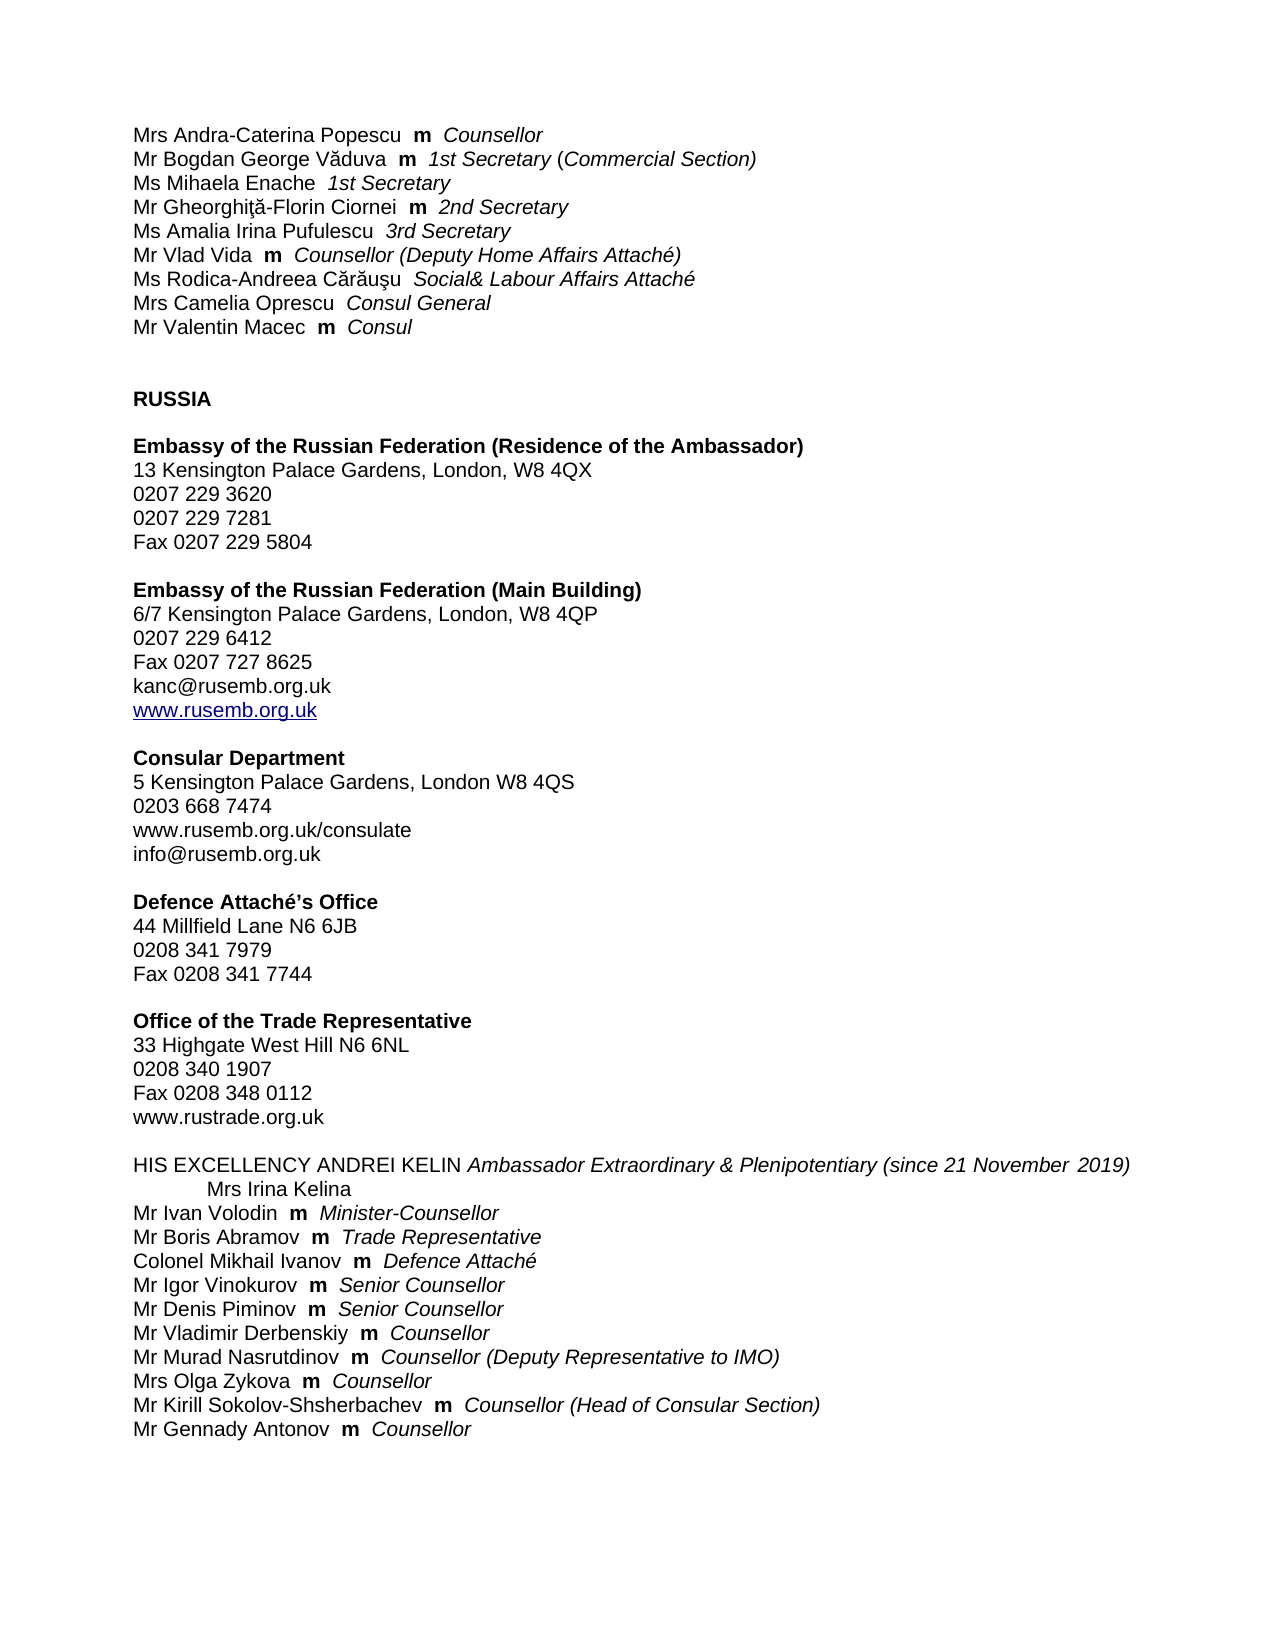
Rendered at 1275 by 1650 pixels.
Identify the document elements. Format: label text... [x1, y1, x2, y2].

text Ms Rodica-Andreea Cărăuşu Social& Labour Affairs Attaché [133, 267, 1181, 291]
text Embassy of the Russian Federation (Main Building) [133, 578, 1181, 602]
text 5 Kensington Palace Gardens, London W8 4QS [133, 770, 1181, 794]
text Mr Igor Vinokurov m Senior Counsellor [133, 1273, 1181, 1297]
text Mrs Andra-Caterina Popescu m Counsellor [133, 123, 1181, 147]
text Colonel Mikhail Ivanov m Defence Attaché [133, 1249, 1181, 1273]
text 6/7 Kensington Palace Gardens, London, W8 4QP [133, 602, 1181, 626]
text Embassy of the Russian Federation (Residence of the Ambassador) [133, 434, 1181, 458]
text 0207 229 3620 [133, 482, 1181, 506]
text Mr Murad Nasrutdinov m Counsellor (Deputy Representative to IMO) [133, 1345, 1181, 1369]
text www.rustrade.org.uk [133, 1105, 1181, 1129]
text Ms Mihaela Enache 1st Secretary [133, 171, 1181, 195]
text Fax 0207 727 8625 [133, 650, 1181, 674]
text Mr Vlad Vida m Counsellor (Deputy Home Affairs Attaché) [133, 243, 1181, 267]
text 44 Millfield Lane N6 6JB [133, 913, 1181, 937]
text Mr Gheorghiţă-Florin Ciornei m 2nd Secretary [133, 195, 1181, 219]
text Ms Amalia Irina Pufulescu 3rd Secretary [133, 219, 1181, 243]
text Mr Valentin Macec m Consul [133, 314, 1181, 338]
text Mr Ivan Volodin m Minister-Counsellor [133, 1201, 1181, 1225]
text Mr Bogdan George Văduva m 1st Secretary (Commercial Section) [133, 147, 1181, 171]
text info@rusemb.org.uk [133, 842, 1181, 866]
text Mr Boris Abramov m Trade Representative [133, 1225, 1181, 1249]
text 0203 668 7474 [133, 794, 1181, 818]
text kanc@rusemb.org.uk [133, 674, 1181, 698]
text Fax 0208 341 7744 [133, 961, 1181, 985]
text Mrs Camelia Oprescu Consul General [133, 291, 1181, 314]
text Mr Denis Piminov m Senior Counsellor [133, 1297, 1181, 1321]
text 0208 341 7979 [133, 937, 1181, 961]
text 33 Highgate West Hill N6 6NL [133, 1033, 1181, 1057]
text Mr Kirill Sokolov-Shsherbachev m Counsellor (Head of Consular Section) [133, 1393, 1181, 1417]
text www.rusemb.org.uk/consulate [133, 818, 1181, 842]
text 0208 340 1907 [133, 1057, 1181, 1081]
text Fax 0208 348 0112 [133, 1081, 1181, 1105]
text Office of the Trade Representative [133, 1009, 1181, 1033]
text Fax 0207 229 5804 [133, 530, 1181, 554]
text www.rusemb.org.uk [133, 698, 1181, 722]
text Mr Gennady Antonov m Counsellor [133, 1417, 1181, 1441]
text HIS EXCELLENCY ANDREI KELIN Ambassador Extraordinary & Plenipotentiary (since 21 November 2019) [133, 1153, 1181, 1177]
text Consular Department [133, 746, 1181, 770]
text Defence Attaché’s Office [133, 889, 1181, 913]
text RUSSIA [133, 386, 1181, 410]
text Mrs Olga Zykova m Counsellor [133, 1369, 1181, 1393]
text Mr Vladimir Derbenskiy m Counsellor [133, 1321, 1181, 1345]
text 0207 229 6412 [133, 626, 1181, 650]
text 13 Kensington Palace Gardens, London, W8 4QX [133, 458, 1181, 482]
text 0207 229 7281 [133, 506, 1181, 530]
text Mrs Irina Kelina [133, 1177, 1181, 1201]
